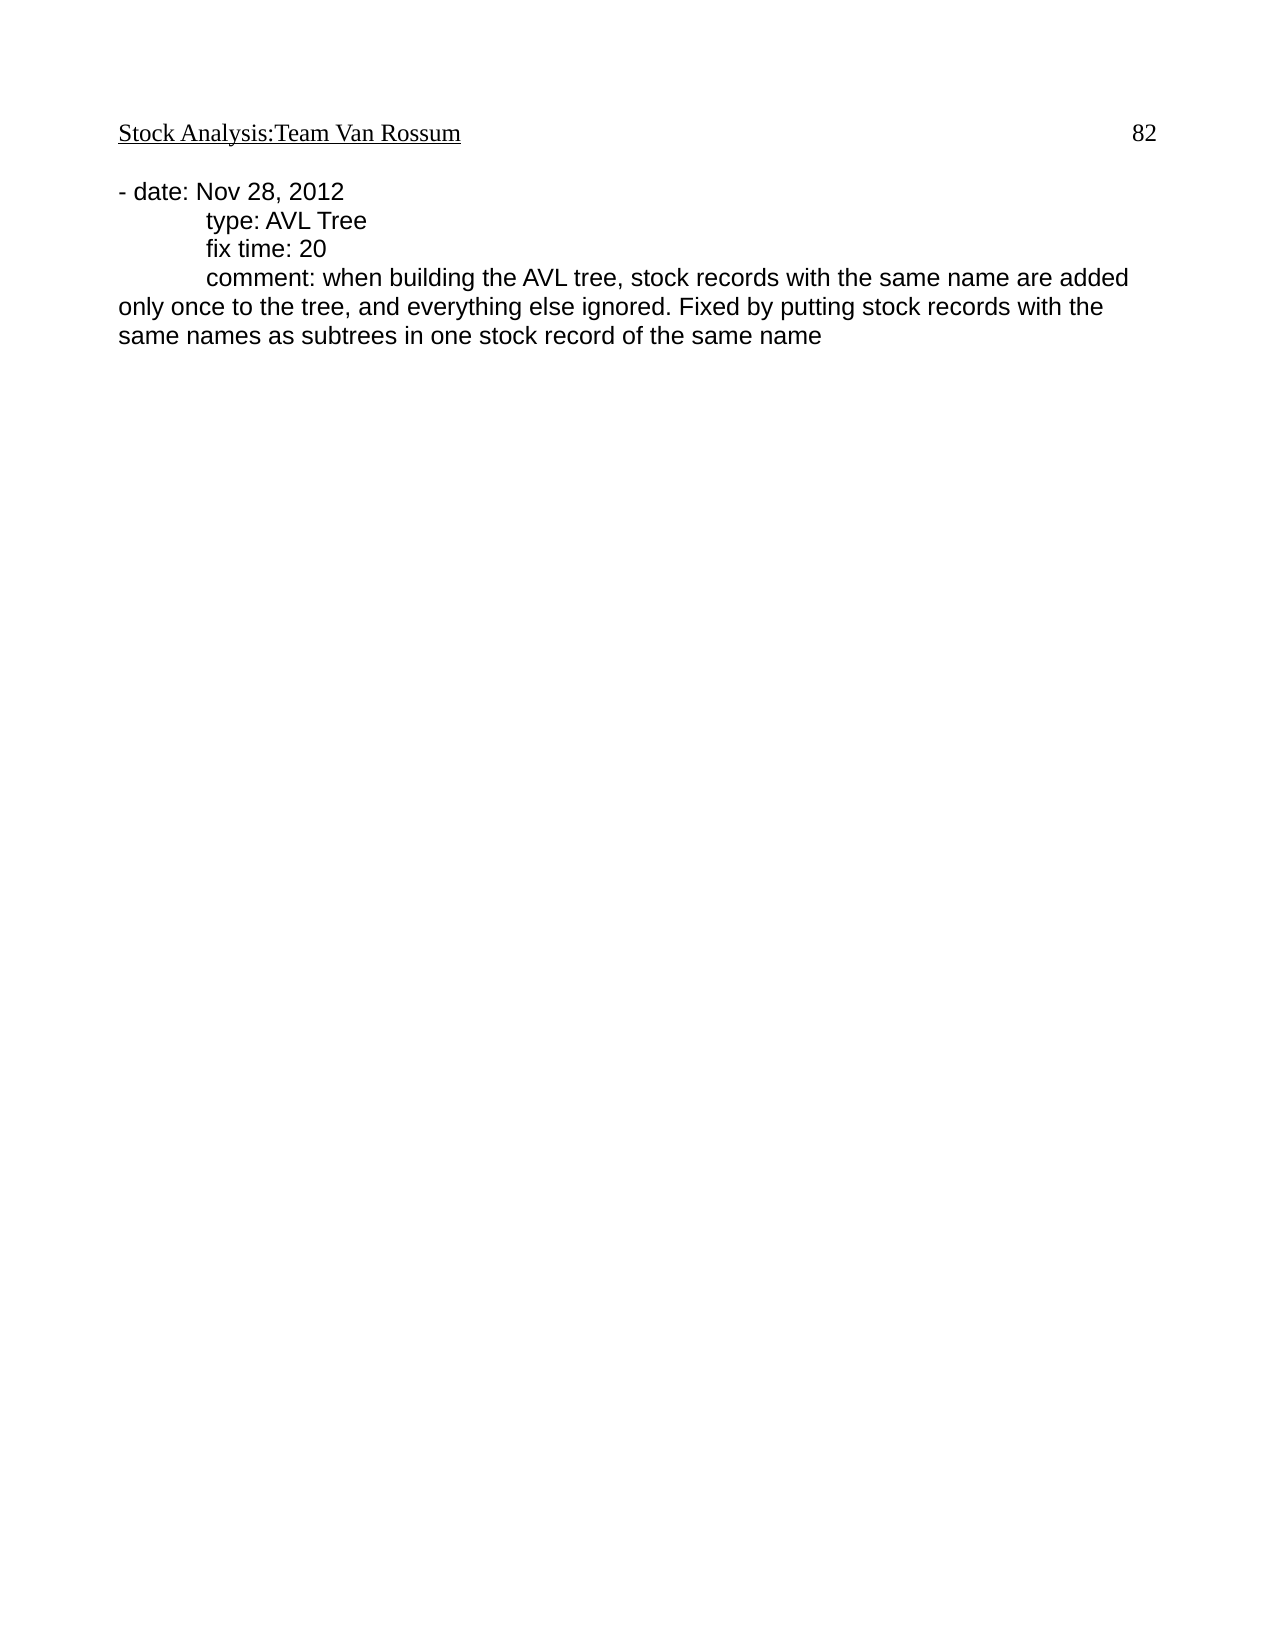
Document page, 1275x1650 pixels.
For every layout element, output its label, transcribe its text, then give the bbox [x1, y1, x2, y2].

text fix time: 20 [118, 234, 1157, 263]
text comment: when building the AVL tree, stock records with the same name are added only once to the tree, and everything else ignored. Fixed by putting stock records with the same names as subtrees in one stock record of the same name [118, 263, 1157, 349]
text - date: Nov 28, 2012 [118, 177, 1157, 206]
text type: AVL Tree [118, 206, 1157, 234]
